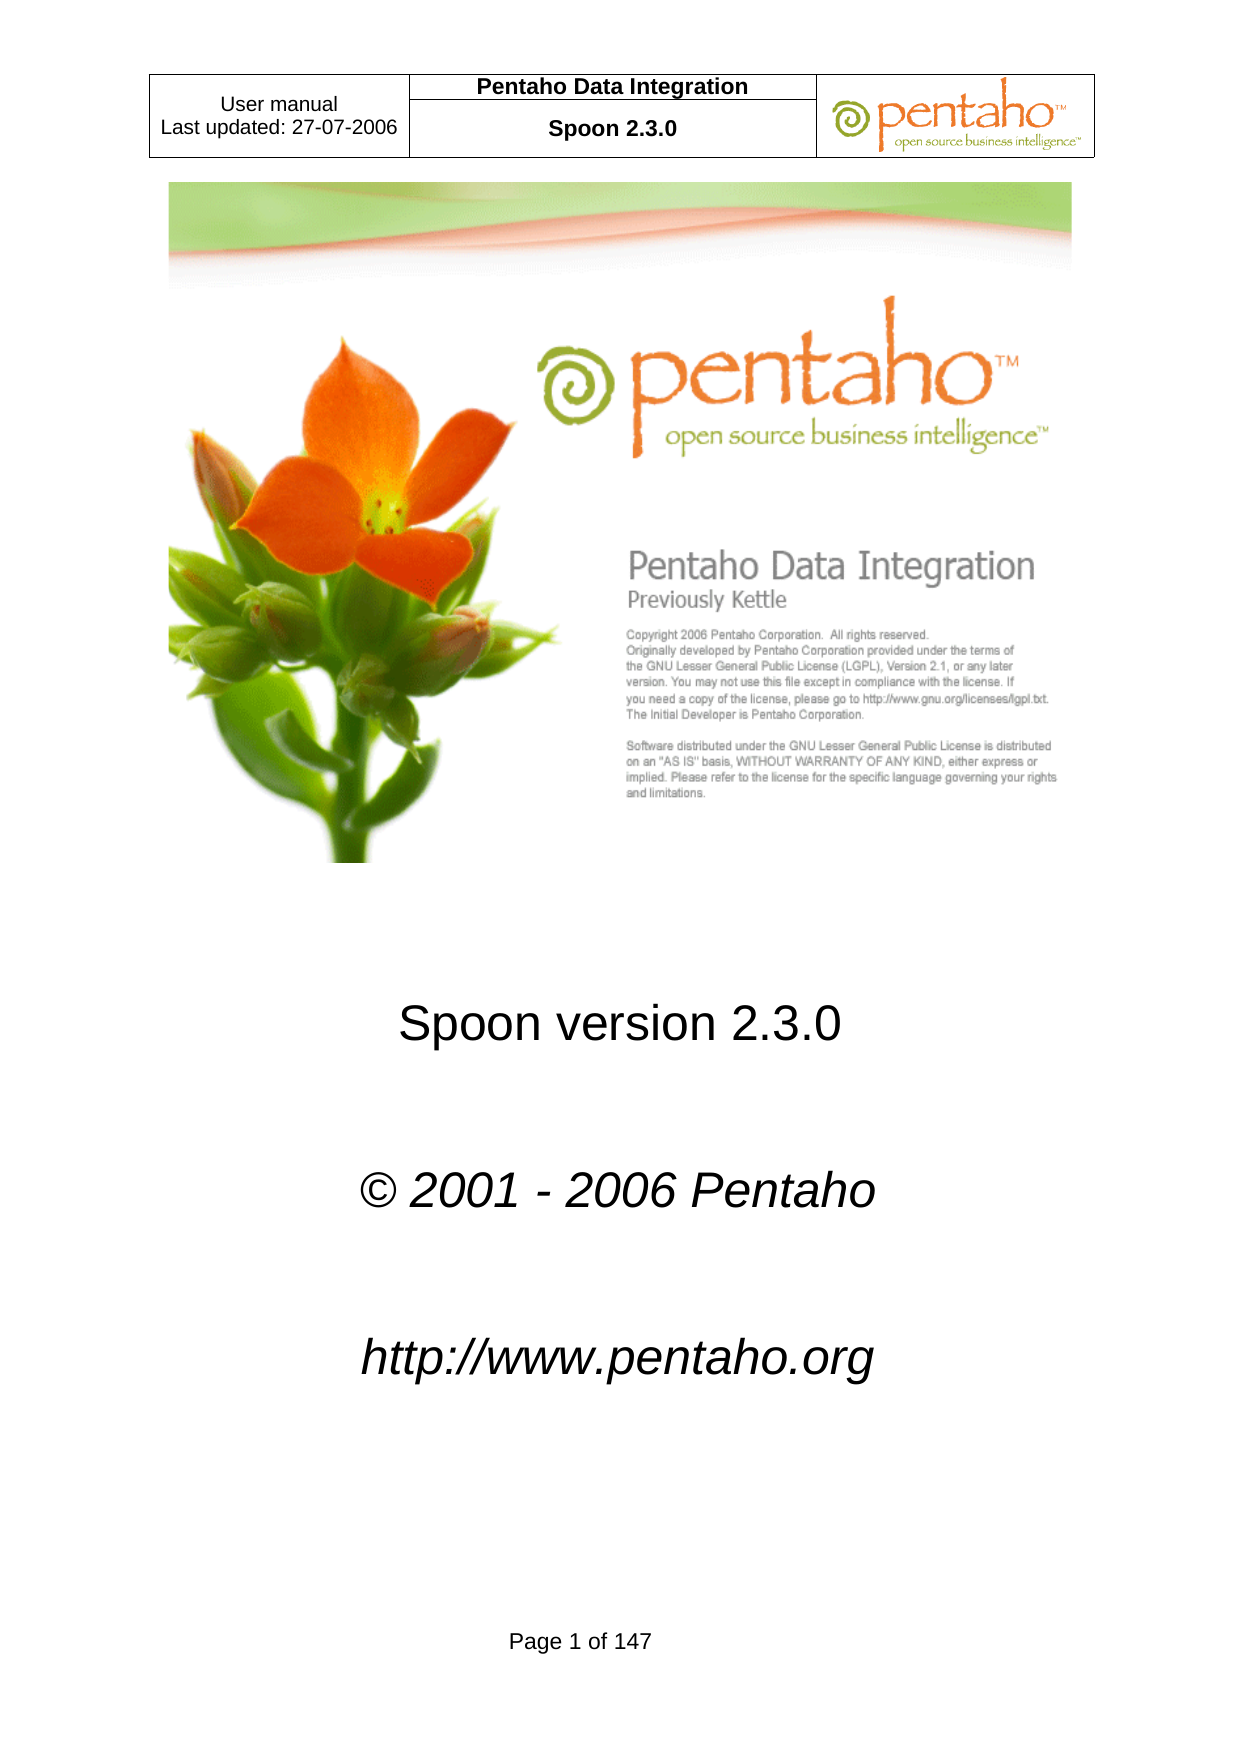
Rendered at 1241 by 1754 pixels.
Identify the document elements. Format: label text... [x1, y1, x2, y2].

text Spoon version 2.3.0 [148, 995, 1092, 1051]
picture [168, 182, 1072, 863]
text http://www.pentaho.org [148, 1329, 1092, 1385]
text © 2001 - 2006 Pentaho [148, 1162, 1092, 1218]
